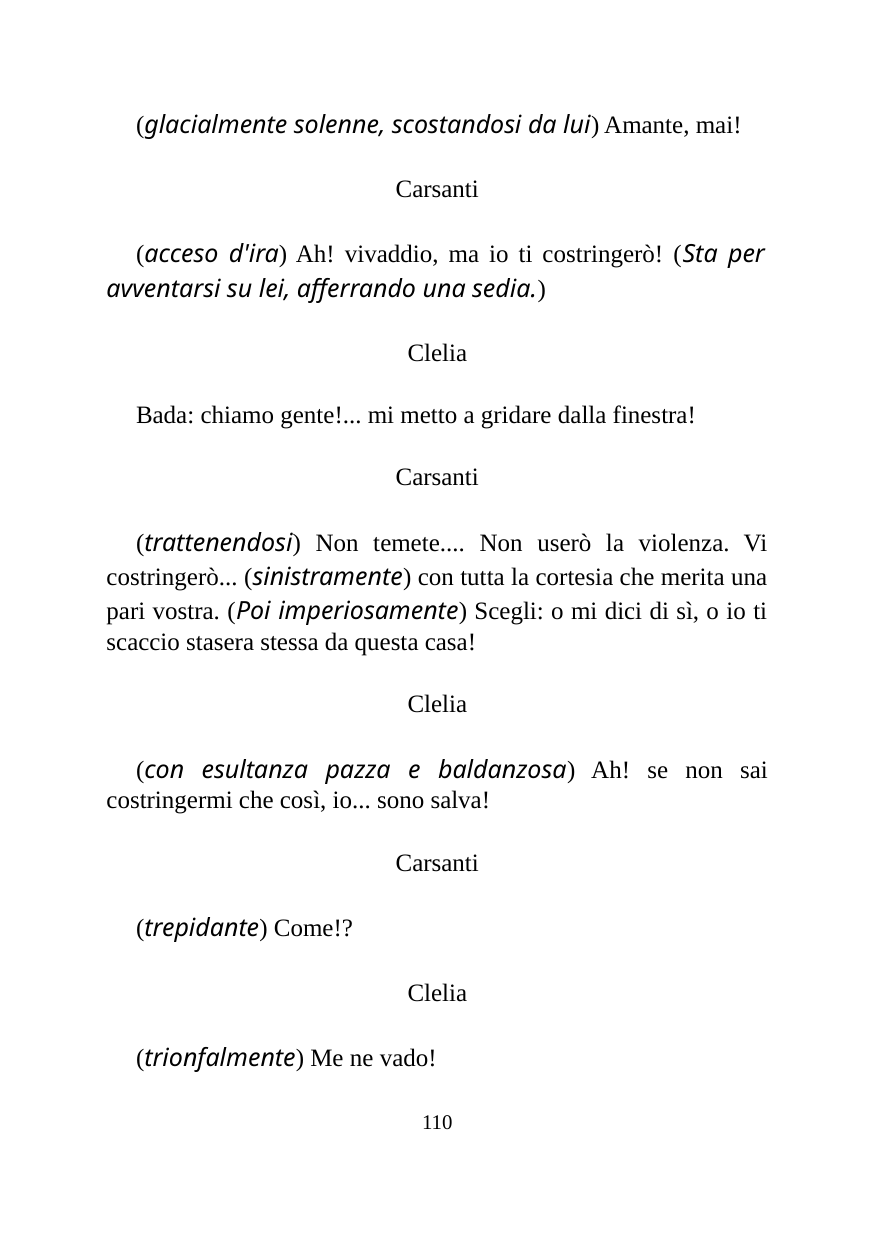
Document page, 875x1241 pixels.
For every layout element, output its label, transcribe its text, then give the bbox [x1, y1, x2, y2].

text Carsanti [106, 848, 768, 877]
text Bada: chiamo gente!... mi metto a gridare dalla finestra! [106, 400, 768, 429]
text (con esultanza pazza e baldanzosa) Ah! se non sai costringermi che così, io... sono salva! [106, 751, 768, 814]
text (trepidante) Come!? [106, 910, 768, 944]
text (glacialmente solenne, scostandosi da lui) Amante, mai! [106, 106, 768, 140]
text Clelia [106, 978, 768, 1006]
text (trionfalmente) Me ne vado! [106, 1040, 768, 1074]
text Carsanti [106, 462, 768, 491]
text (trattenendosi) Non temete.... Non userò la violenza. Vi costringerò... (sinistramente) con tutta la cortesia che merita una pari vostra. (Poi imperiosamente) Scegli: o mi dici di sì, o io ti scaccio stasera stessa da questa casa! [106, 525, 768, 656]
text Clelia [106, 338, 768, 367]
text Clelia [106, 689, 768, 718]
text (acceso d'ira) Ah! vivaddio, ma io ti costringerò! (Sta per avventarsi su lei, afferrando una sedia.) [106, 236, 768, 304]
text Carsanti [106, 174, 768, 203]
